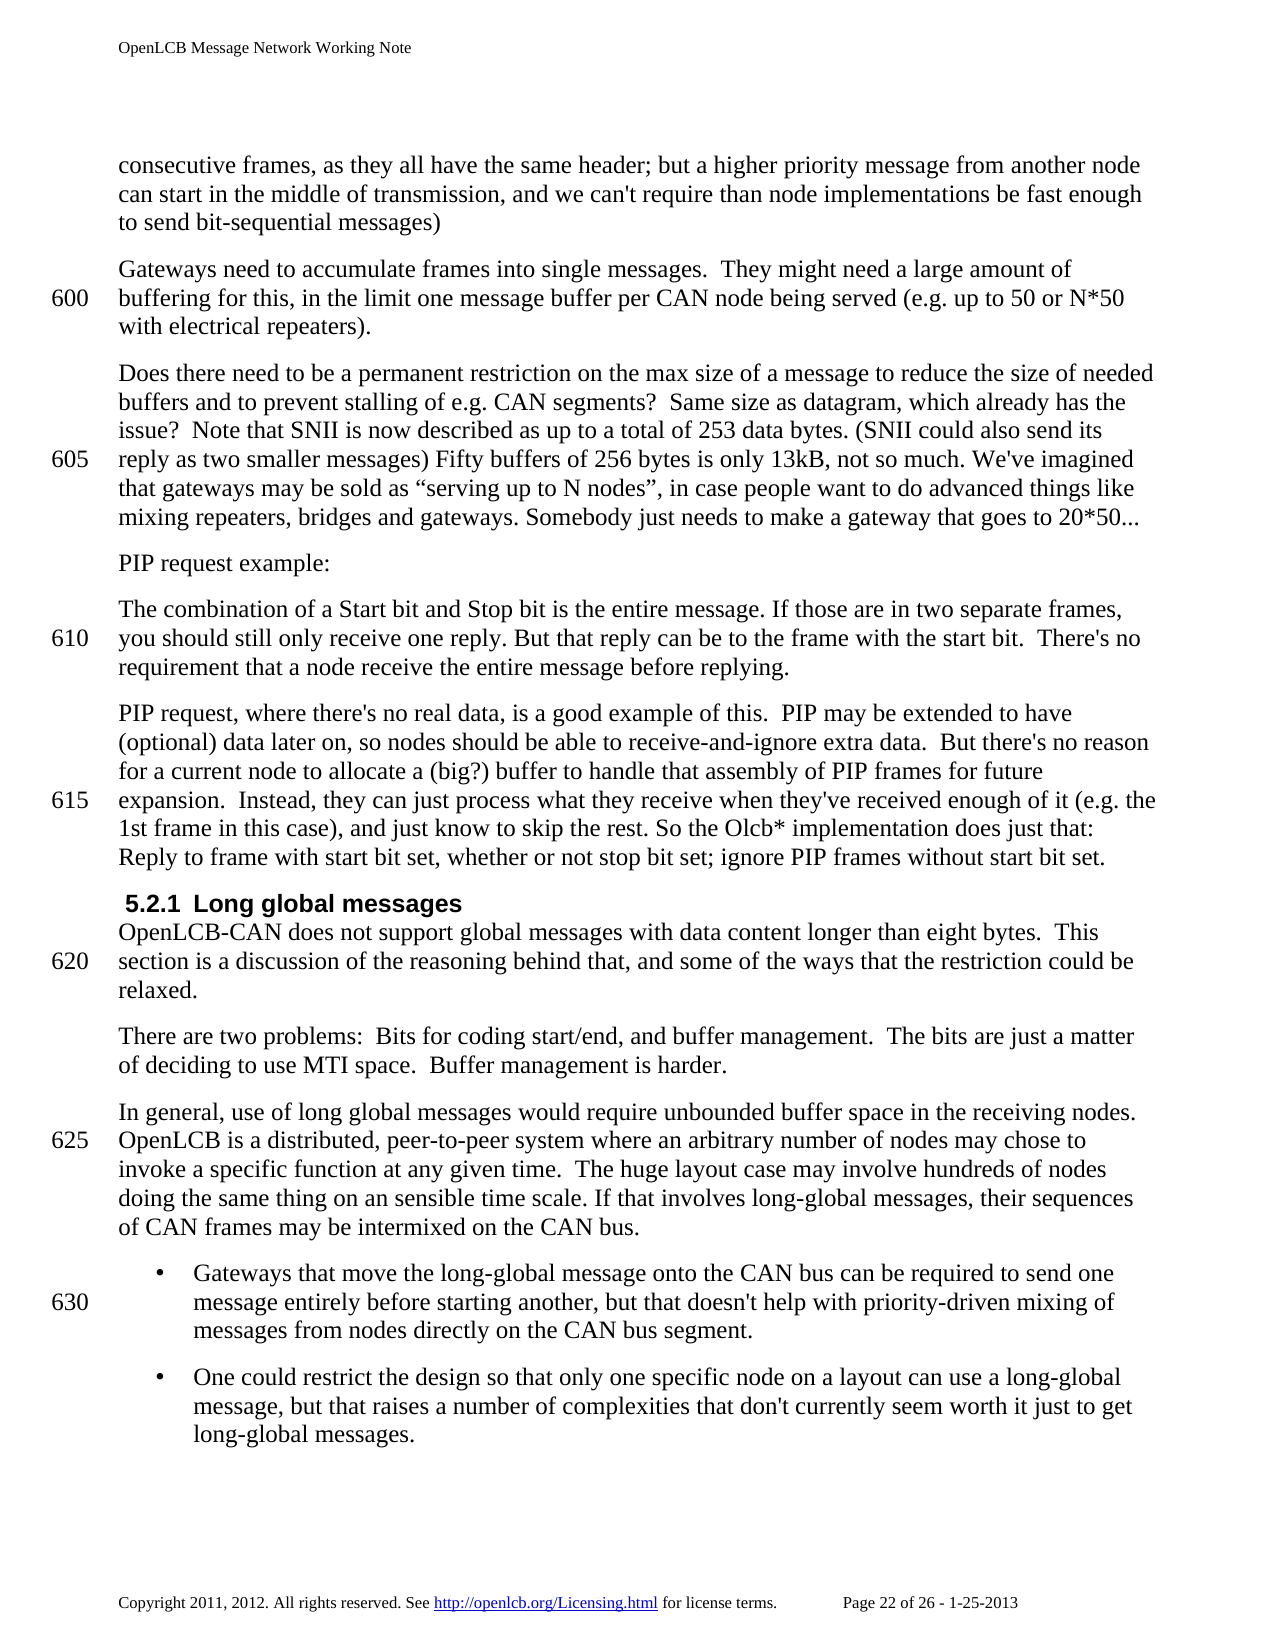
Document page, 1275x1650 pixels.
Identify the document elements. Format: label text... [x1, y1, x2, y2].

text consecutive frames, as they all have the same header; but a higher priority message from another node can start in the middle of transmission, and we can't require than node implementations be fast enough to send bit-sequential messages) [118, 150, 1157, 236]
list One could restrict the design so that only one specific node on a layout can use a long-global message, but that raises a number of complexities that don't currently seem worth it just to get long-global messages. [156, 1362, 1157, 1448]
text The combination of a Start bit and Stop bit is the entire message. If those are in two separate frames, you should still only receive one reply. But that reply can be to the frame with the start bit. There's no requirement that a node receive the entire message before replying. [118, 594, 1157, 681]
text In general, use of long global messages would require unbounded buffer space in the receiving nodes. OpenLCB is a distributed, peer-to-peer system where an arbitrary number of nodes may chose to invoke a specific function at any given time. The huge layout case may involve hundreds of nodes doing the same thing on an sensible time scale. If that involves long-global messages, their sequences of CAN frames may be intermixed on the CAN bus. [118, 1097, 1157, 1240]
text There are two problems: Bits for coding start/end, and buffer management. The bits are just a matter of deciding to use MTI space. Buffer management is harder. [118, 1021, 1157, 1079]
list Gateways that move the long-global message onto the CAN bus can be required to send one message entirely before starting another, but that doesn't help with priority-driven mixing of messages from nodes directly on the CAN bus segment. [156, 1258, 1157, 1344]
subtitle Long global messages [118, 889, 1157, 917]
text PIP request example: [118, 548, 1157, 577]
text Does there need to be a permanent restriction on the max size of a message to reduce the size of needed buffers and to prevent stalling of e.g. CAN segments? Same size as datagram, which already has the issue? Note that SNII is now described as up to a total of 253 data bytes. (SNII could also send its reply as two smaller messages) Fifty buffers of 256 bytes is only 13kB, not so much. We've imagined that gateways may be sold as “serving up to N nodes”, in case people want to do advanced things like mixing repeaters, bridges and gateways. Somebody just needs to make a gateway that goes to 20*50... [118, 358, 1157, 530]
text Gateways need to accumulate frames into single messages. They might need a large amount of buffering for this, in the limit one message buffer per CAN node being served (e.g. up to 50 or N*50 with electrical repeaters). [118, 254, 1157, 340]
text OpenLCB-CAN does not support global messages with data content longer than eight bytes. This section is a discussion of the reasoning behind that, and some of the ways that the restriction could be relaxed. [118, 917, 1157, 1004]
text PIP request, where there's no real data, is a good example of this. PIP may be extended to have (optional) data later on, so nodes should be able to receive-and-ignore extra data. But there's no reason for a current node to allocate a (big?) buffer to handle that assembly of PIP frames for future expansion. Instead, they can just process what they receive when they've received enough of it (e.g. the 1st frame in this case), and just know to skip the rest. So the Olcb* implementation does just that: Reply to frame with start bit set, whether or not stop bit set; ignore PIP frames without start bit set. [118, 698, 1157, 871]
